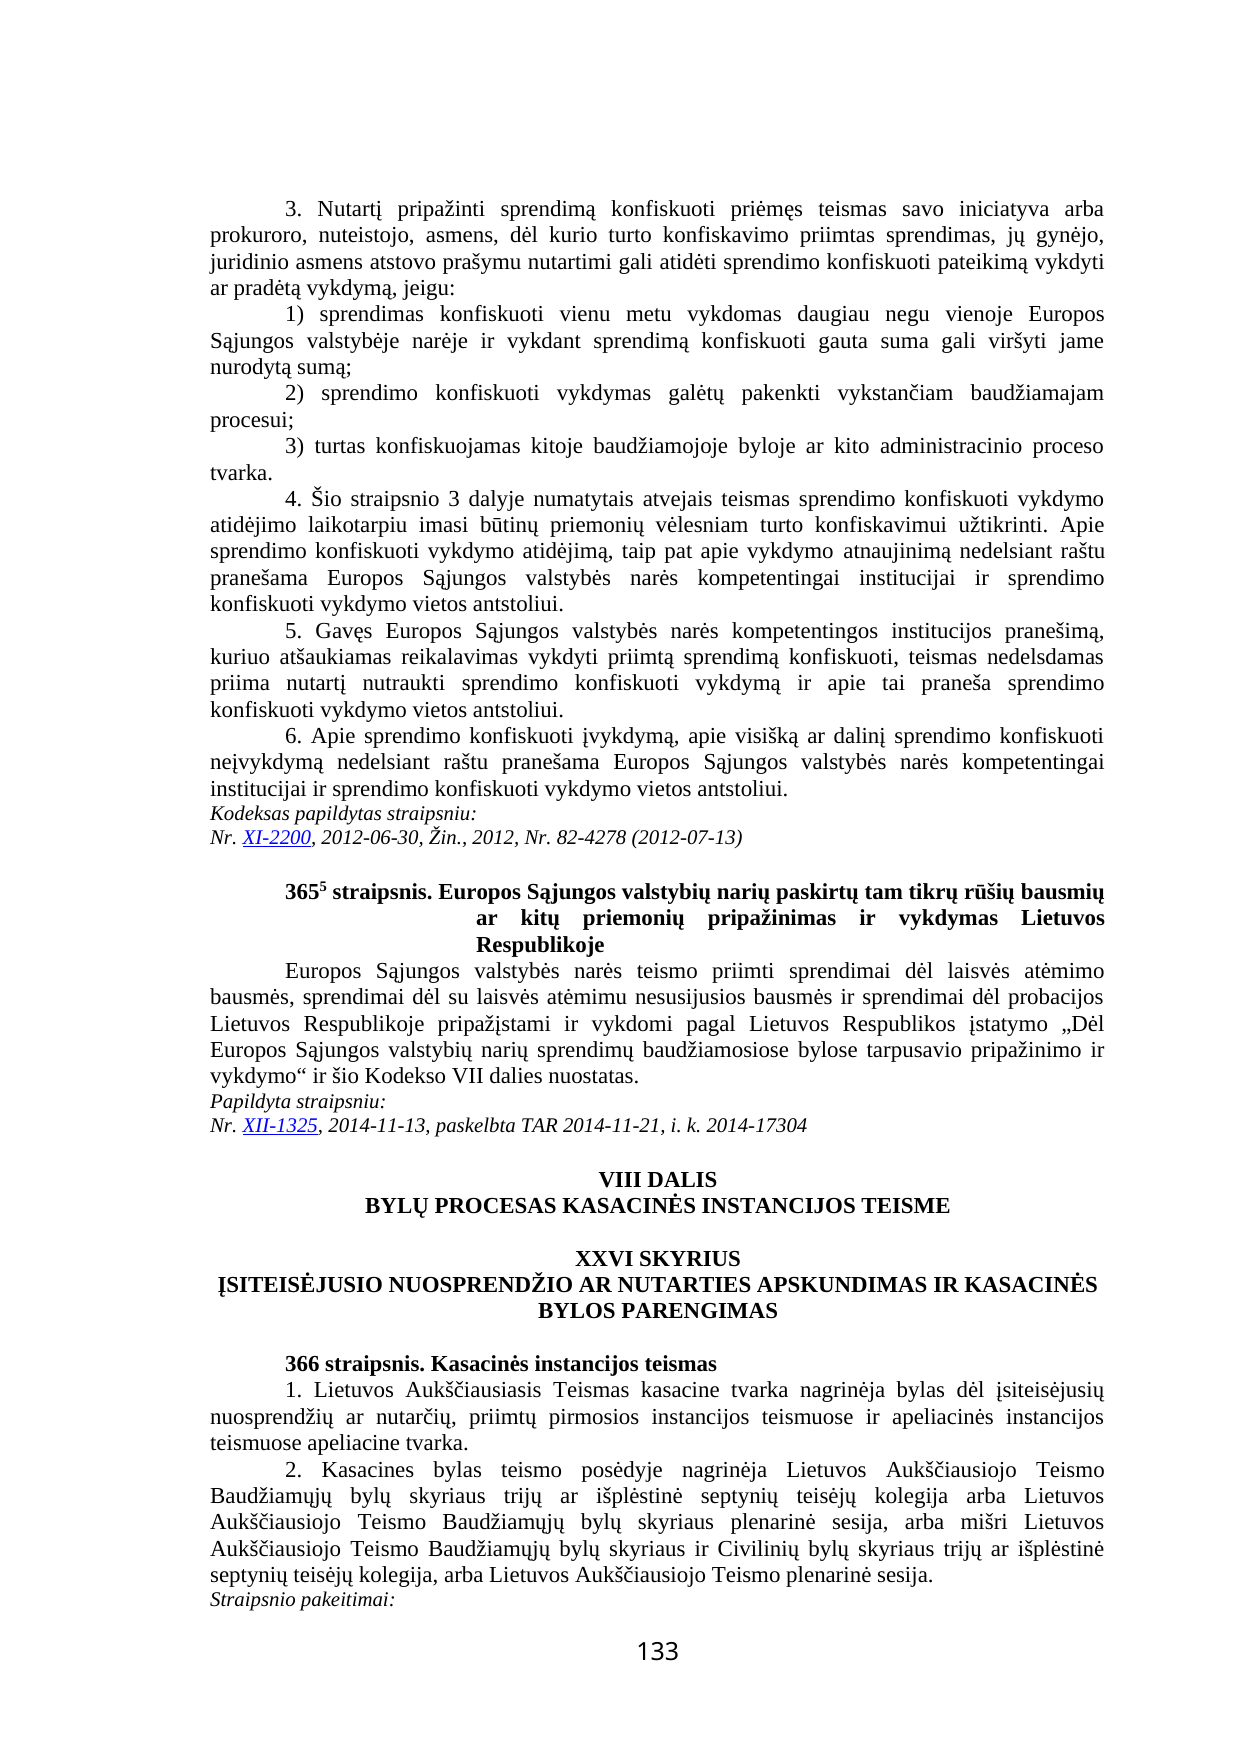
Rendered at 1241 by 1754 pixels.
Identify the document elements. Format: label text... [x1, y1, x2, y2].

text 4. Šio straipsnio 3 dalyje numatytais atvejais teismas sprendimo konfiskuoti vykdymo atidėjimo laikotarpiu imasi būtinų priemonių vėlesniam turto konfiskavimui užtikrinti. Apie sprendimo konfiskuoti vykdymo atidėjimą, taip pat apie vykdymo atnaujinimą nedelsiant raštu pranešama Europos Sąjungos valstybės narės kompetentingai institucijai ir sprendimo konfiskuoti vykdymo vietos antstoliui. [210, 485, 1106, 617]
text 366 straipsnis. Kasacinės instancijos teismas [210, 1350, 1106, 1377]
text VIII dalis [210, 1166, 1106, 1192]
text Kodeksas papildytas straipsniu: [210, 801, 1106, 825]
text 3. Nutartį pripažinti sprendimą konfiskuoti priėmęs teismas savo iniciatyva arba prokuroro, nuteistojo, asmens, dėl kurio turto konfiskavimo priimtas sprendimas, jų gynėjo, juridinio asmens atstovo prašymu nutartimi gali atidėti sprendimo konfiskuoti pateikimą vykdyti ar pradėtą vykdymą, jeigu: [210, 195, 1106, 300]
text XXVI skyrius [210, 1245, 1106, 1271]
text 6. Apie sprendimo konfiskuoti įvykdymą, apie visišką ar dalinį sprendimo konfiskuoti neįvykdymą nedelsiant raštu pranešama Europos Sąjungos valstybės narės kompetentingai institucijai ir sprendimo konfiskuoti vykdymo vietos antstoliui. [210, 722, 1106, 801]
text 2) sprendimo konfiskuoti vykdymas galėtų pakenkti vykstančiam baudžiamajam procesui; [210, 379, 1106, 432]
text 3) turtas konfiskuojamas kitoje baudžiamojoje byloje ar kito administracinio proceso tvarka. [210, 432, 1106, 485]
text 2. Kasacines bylas teismo posėdyje nagrinėja Lietuvos Aukščiausiojo Teismo Baudžiamųjų bylų skyriaus trijų ar išplėstinė septynių teisėjų kolegija arba Lietuvos Aukščiausiojo Teismo Baudžiamųjų bylų skyriaus plenarinė sesija, arba mišri Lietuvos Aukščiausiojo Teismo Baudžiamųjų bylų skyriaus ir Civilinių bylų skyriaus trijų ar išplėstinė septynių teisėjų kolegija, arba Lietuvos Aukščiausiojo Teismo plenarinė sesija. [210, 1456, 1106, 1587]
text Įsiteisėjusio nuosprendžio ar nutarties apskundimas ir kasacinės bylos parengimas [210, 1271, 1106, 1324]
text 3655 straipsnis. Europos Sąjungos valstybių narių paskirtų tam tikrų rūšių bausmių ar kitų priemonių pripažinimas ir vykdymas Lietuvos Respublikoje [285, 878, 1106, 957]
text Straipsnio pakeitimai: [210, 1587, 1106, 1611]
text Nr. XII-1325, 2014-11-13, paskelbta TAR 2014-11-21, i. k. 2014-17304 [210, 1113, 1106, 1137]
text Nr. XI-2200, 2012-06-30, Žin., 2012, Nr. 82-4278 (2012-07-13) [210, 825, 1106, 849]
text 1. Lietuvos Aukščiausiasis Teismas kasacine tvarka nagrinėja bylas dėl įsiteisėjusių nuosprendžių ar nutarčių, priimtų pirmosios instancijos teismuose ir apeliacinės instancijos teismuose apeliacine tvarka. [210, 1377, 1106, 1456]
text Papildyta straipsniu: [210, 1089, 1106, 1113]
text Bylų procesas kasacinės instancijos teisme [210, 1192, 1106, 1218]
text 5. Gavęs Europos Sąjungos valstybės narės kompetentingos institucijos pranešimą, kuriuo atšaukiamas reikalavimas vykdyti priimtą sprendimą konfiskuoti, teismas nedelsdamas priima nutartį nutraukti sprendimo konfiskuoti vykdymą ir apie tai praneša sprendimo konfiskuoti vykdymo vietos antstoliui. [210, 617, 1106, 722]
text Europos Sąjungos valstybės narės teismo priimti sprendimai dėl laisvės atėmimo bausmės, sprendimai dėl su laisvės atėmimu nesusijusios bausmės ir sprendimai dėl probacijos Lietuvos Respublikoje pripažįstami ir vykdomi pagal Lietuvos Respublikos įstatymo „Dėl Europos Sąjungos valstybių narių sprendimų baudžiamosiose bylose tarpusavio pripažinimo ir vykdymo“ ir šio Kodekso VII dalies nuostatas. [210, 957, 1106, 1089]
text 1) sprendimas konfiskuoti vienu metu vykdomas daugiau negu vienoje Europos Sąjungos valstybėje narėje ir vykdant sprendimą konfiskuoti gauta suma gali viršyti jame nurodytą sumą; [210, 300, 1106, 379]
